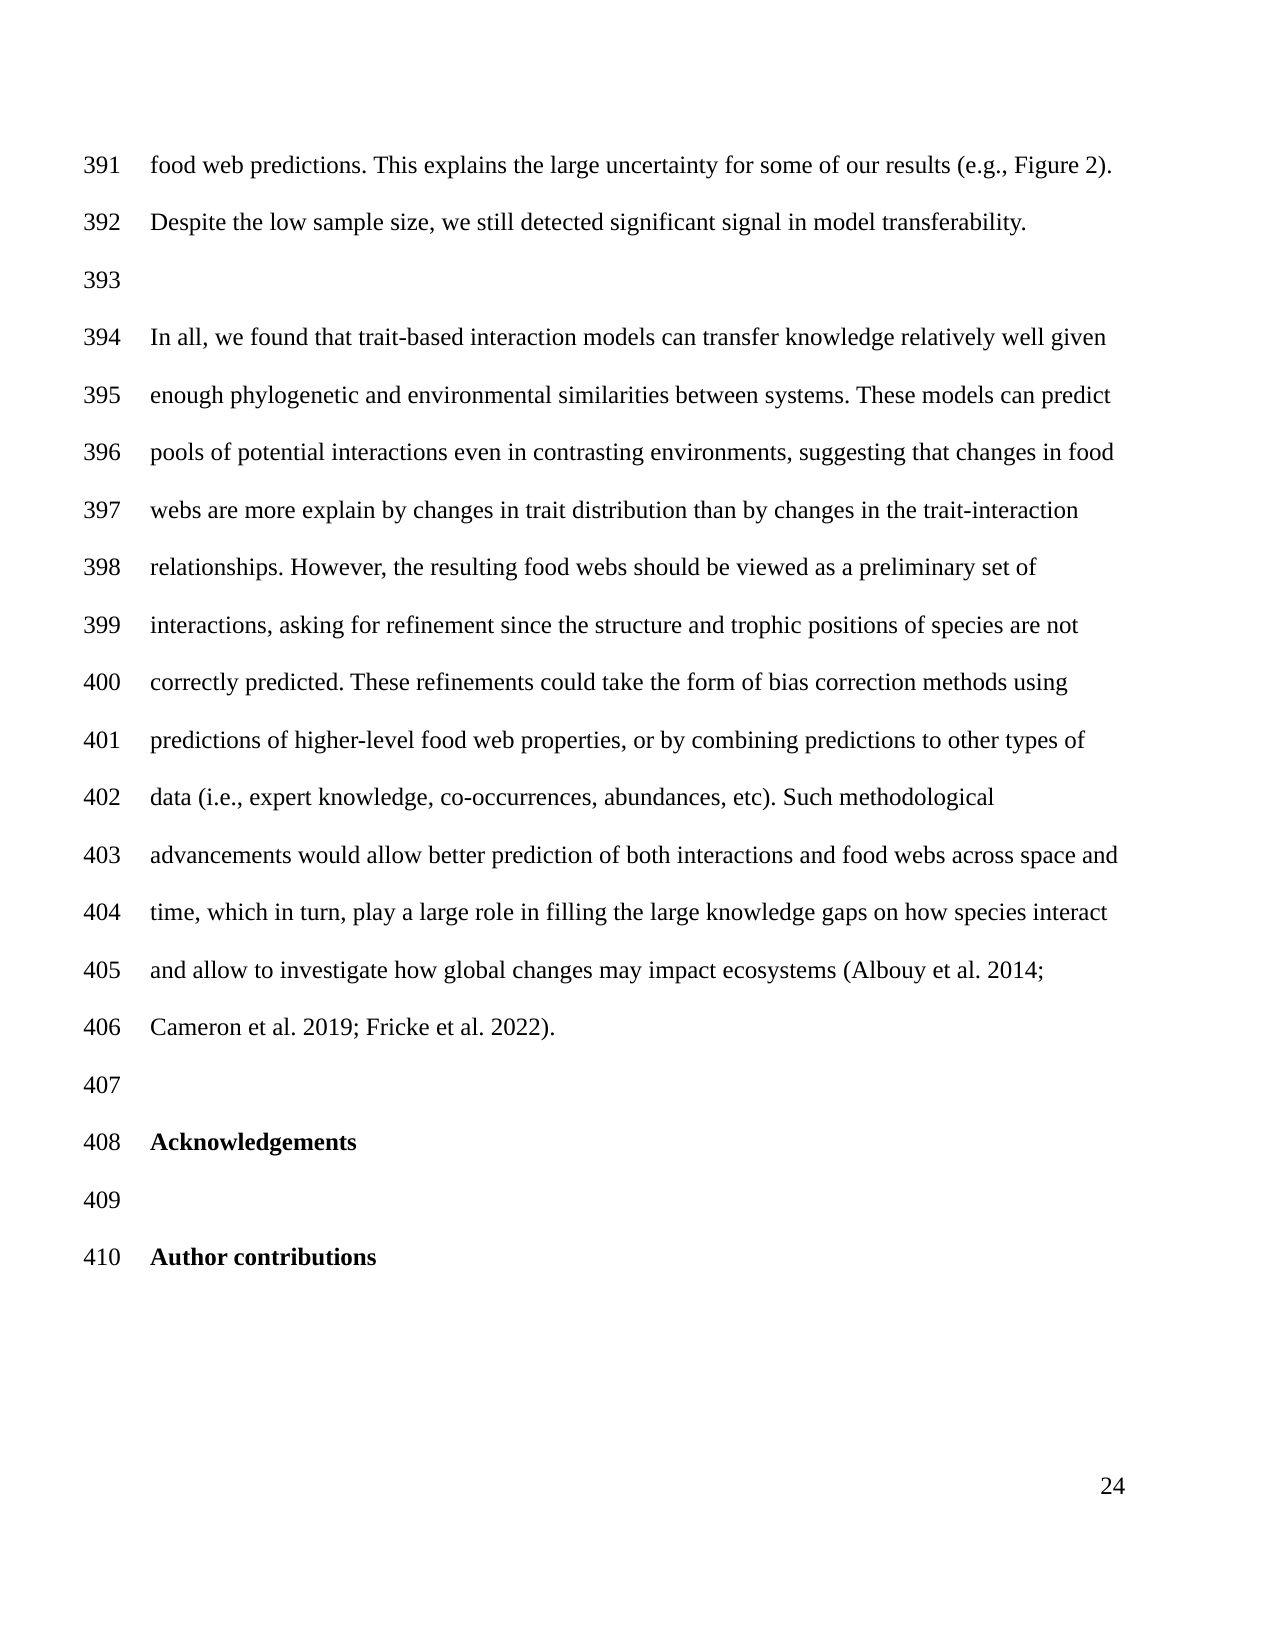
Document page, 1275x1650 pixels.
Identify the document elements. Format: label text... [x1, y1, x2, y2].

text Acknowledgements [150, 1127, 1125, 1156]
text food web predictions. This explains the large uncertainty for some of our results (e.g., Figure 2). Despite the low sample size, we still detected significant signal in model transferability. [150, 150, 1125, 236]
text Author contributions [150, 1242, 1125, 1271]
text In all, we found that trait-based interaction models can transfer knowledge relatively well given enough phylogenetic and environmental similarities between systems. These models can predict pools of potential interactions even in contrasting environments, suggesting that changes in food webs are more explain by changes in trait distribution than by changes in the trait-interaction relationships. However, the resulting food webs should be viewed as a preliminary set of interactions, asking for refinement since the structure and trophic positions of species are not correctly predicted. These refinements could take the form of bias correction methods using predictions of higher-level food web properties, or by combining predictions to other types of data (i.e., expert knowledge, co-occurrences, abundances, etc). Such methodological advancements would allow better prediction of both interactions and food webs across space and time, which in turn, play a large role in filling the large knowledge gaps on how species interact and allow to investigate how global changes may impact ecosystems (Albouy et al. 2014; Cameron et al. 2019; Fricke et al. 2022). [150, 322, 1125, 1041]
